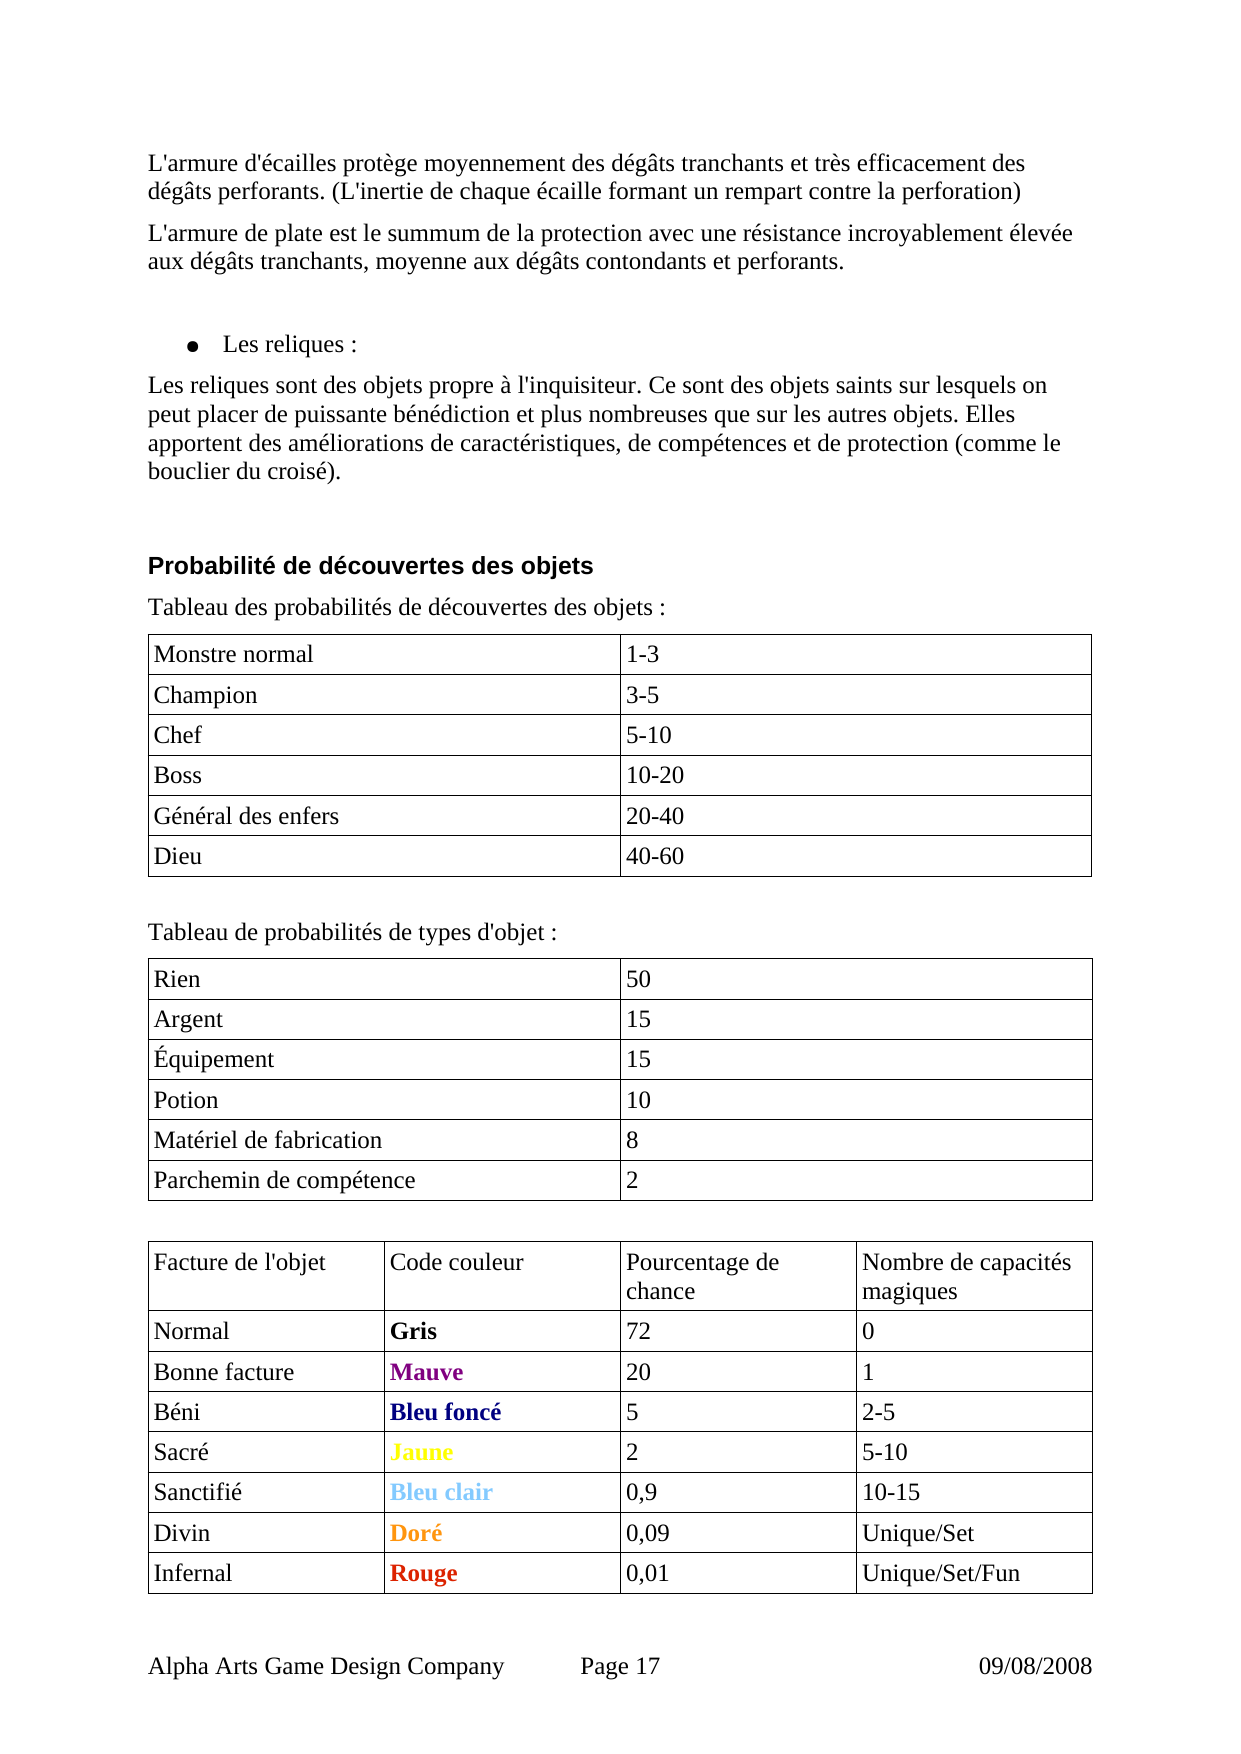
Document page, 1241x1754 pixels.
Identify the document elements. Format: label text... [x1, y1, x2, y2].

table_header 1-3 [621, 635, 1091, 674]
table_cell Normal [149, 1311, 384, 1351]
text L'armure de plate est le summum de la protection avec une résistance incroyablement élevée aux dégâts tranchants, moyenne aux dégâts contondants et perforants. [148, 218, 1092, 275]
text Les reliques sont des objets propre à l'inquisiteur. Ce sont des objets saints sur lesquels on peut placer de puissante bénédiction et plus nombreuses que sur les autres objets. Elles apportent des améliorations de caractéristiques, de compétences et de protection (comme le bouclier du croisé). [148, 370, 1092, 485]
table_cell Potion [149, 1080, 620, 1119]
table_cell 0,09 [621, 1513, 856, 1552]
table_cell 5-10 [857, 1432, 1092, 1472]
table_cell 2 [621, 1432, 856, 1472]
table_cell Rouge [385, 1553, 620, 1593]
table_cell 72 [621, 1311, 856, 1351]
table_cell Divin [149, 1513, 384, 1552]
table_cell 2 [621, 1161, 1092, 1200]
table_cell Unique/Set [857, 1513, 1092, 1552]
table_header Rien [149, 959, 620, 998]
table_header Code couleur [385, 1242, 620, 1310]
table_cell Sanctifié [149, 1473, 384, 1512]
table_header Monstre normal [149, 635, 620, 674]
table_cell Bleu clair [385, 1473, 620, 1512]
table_cell 0 [857, 1311, 1092, 1351]
table_header Pourcentage de chance [621, 1242, 856, 1310]
table_cell Boss [149, 756, 620, 795]
table_cell Mauve [385, 1352, 620, 1391]
table_cell 40-60 [621, 836, 1091, 876]
table_cell 10-15 [857, 1473, 1092, 1512]
table_cell 20 [621, 1352, 856, 1391]
table_cell 15 [621, 1000, 1092, 1039]
table_header Facture de l'objet [149, 1242, 384, 1310]
table_cell 10 [621, 1080, 1092, 1119]
table_cell Unique/Set/Fun [857, 1553, 1092, 1593]
table_cell 5-10 [621, 715, 1091, 754]
table_cell Gris [385, 1311, 620, 1351]
table_cell 3-5 [621, 675, 1091, 714]
table_cell Bleu foncé [385, 1392, 620, 1431]
text Tableau des probabilités de découvertes des objets : [148, 592, 1092, 621]
table_cell Jaune [385, 1432, 620, 1472]
table_cell 5 [621, 1392, 856, 1431]
table_cell 20-40 [621, 796, 1091, 835]
table_cell Parchemin de compétence [149, 1161, 620, 1200]
table_header 50 [621, 959, 1092, 998]
table_cell Béni [149, 1392, 384, 1431]
table_cell Dieu [149, 836, 620, 876]
text Tableau de probabilités de types d'objet : [148, 917, 1092, 946]
table_cell Général des enfers [149, 796, 620, 835]
table_cell 2-5 [857, 1392, 1092, 1431]
table_cell 8 [621, 1120, 1092, 1160]
table_cell Bonne facture [149, 1352, 384, 1391]
table_cell Matériel de fabrication [149, 1120, 620, 1160]
table_cell 15 [621, 1040, 1092, 1079]
table_cell Argent [149, 1000, 620, 1039]
list Les reliques : [185, 329, 1092, 358]
subtitle Probabilité de découvertes des objets [148, 551, 1092, 580]
table_cell 10-20 [621, 756, 1091, 795]
table_cell Sacré [149, 1432, 384, 1472]
table_cell 0,9 [621, 1473, 856, 1512]
table_cell Champion [149, 675, 620, 714]
table_header Nombre de capacités magiques [857, 1242, 1092, 1310]
table_cell Infernal [149, 1553, 384, 1593]
table_cell Doré [385, 1513, 620, 1552]
text L'armure d'écailles protège moyennement des dégâts tranchants et très efficacement des dégâts perforants. (L'inertie de chaque écaille formant un rempart contre la perforation) [148, 148, 1092, 205]
table_cell Équipement [149, 1040, 620, 1079]
table_cell 0,01 [621, 1553, 856, 1593]
table_cell Chef [149, 715, 620, 754]
table_cell 1 [857, 1352, 1092, 1391]
